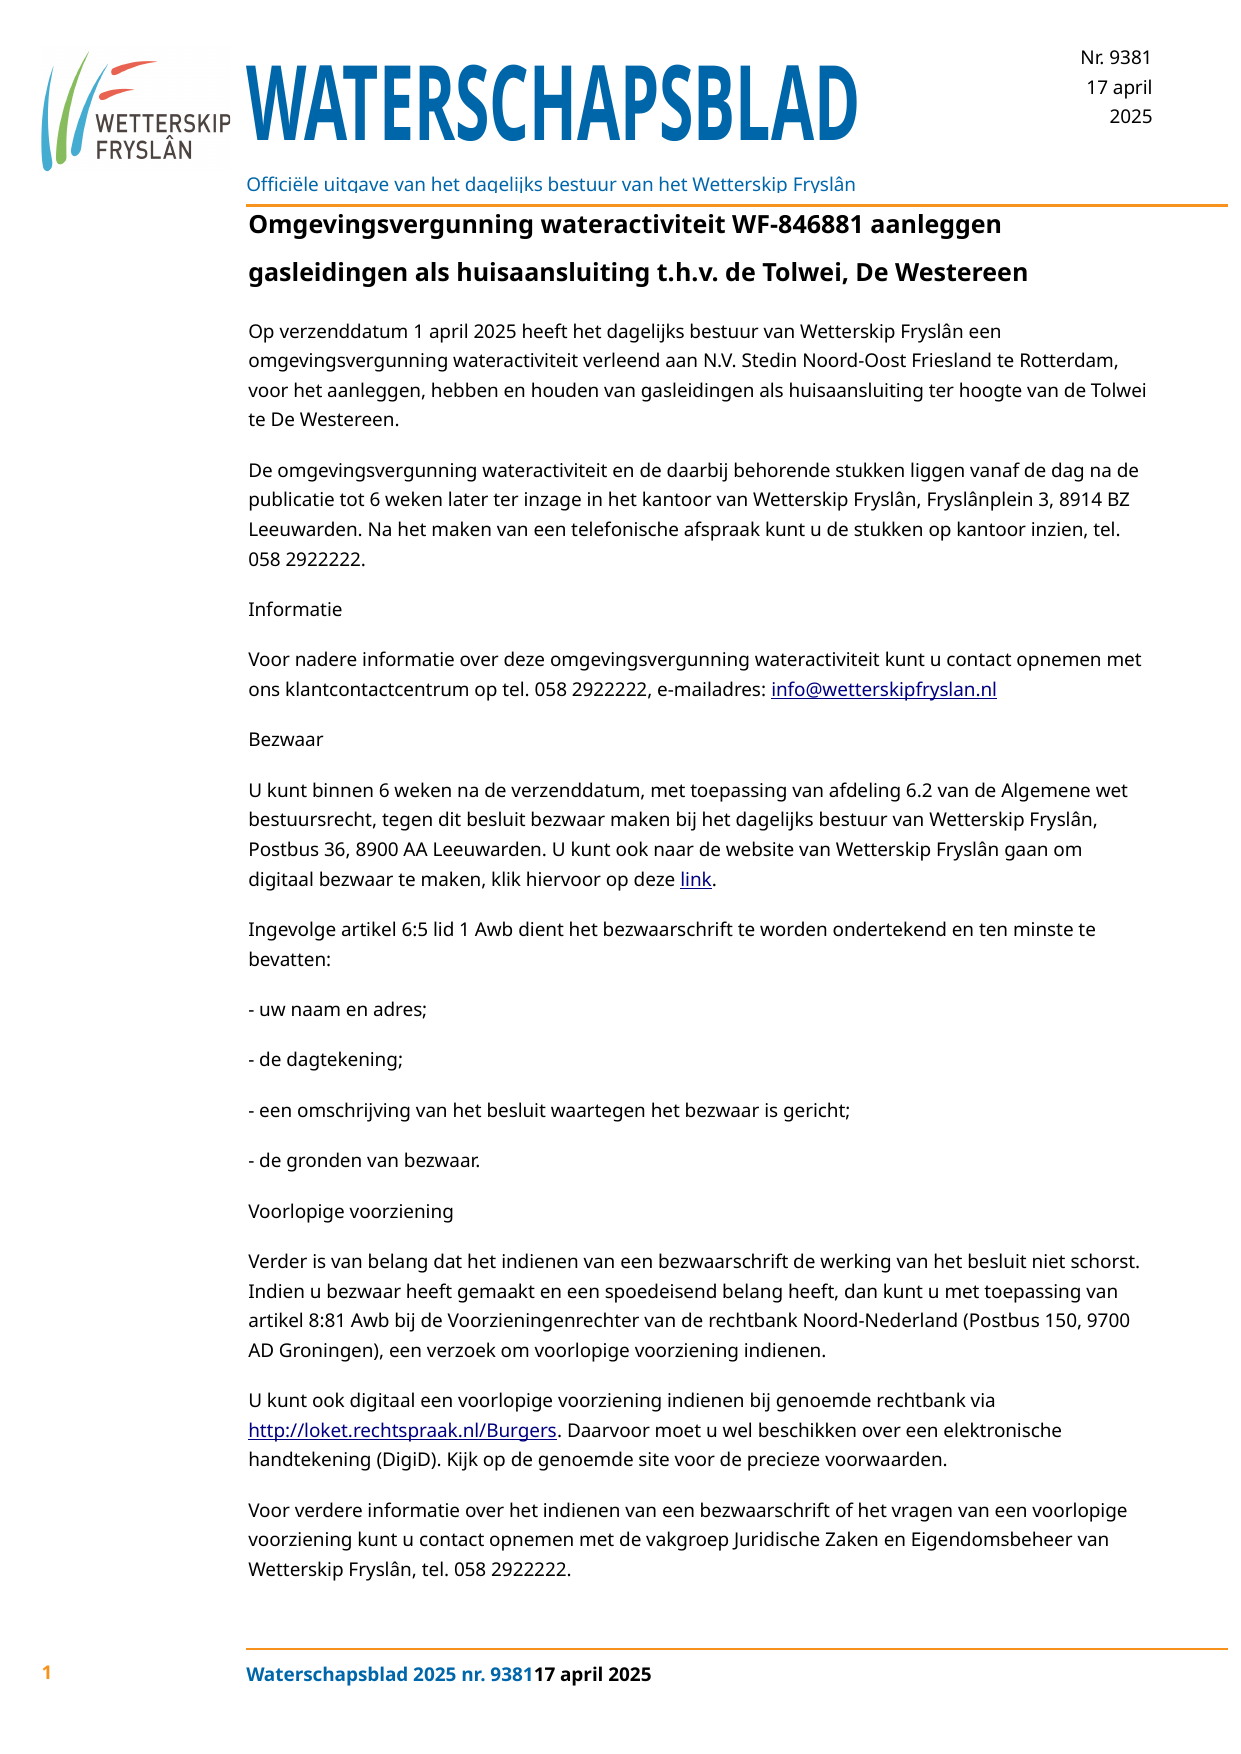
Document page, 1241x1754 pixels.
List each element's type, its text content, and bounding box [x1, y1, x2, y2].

picture [41, 47, 231, 172]
text Omgevingsvergunning wateractiviteit WF-846881 aanleggen gasleidingen als huisaansluiting t.h.v. de Tolwei, De Westereen [248, 207, 1152, 288]
text - de dagtekening; [248, 1047, 1152, 1072]
text Verder is van belang dat het indienen van een bezwaarschrift de werking van het besluit niet schorst. Indien u bezwaar heeft gemaakt en een spoedeisend belang heeft, dan kunt u met toepassing van artikel 8:81 Awb bij de Voorzieningenrechter van de rechtbank Noord-Nederland (Postbus 150, 9700 AD Groningen), een verzoek om voorlopige voorziening indienen. [248, 1248, 1152, 1363]
text Informatie [248, 596, 1152, 622]
text - een omschrijving van het besluit waartegen het bezwaar is gericht; [248, 1097, 1152, 1123]
text De omgevingsvergunning wateractiviteit en de daarbij behorende stukken liggen vanaf de dag na de publicatie tot 6 weken later ter inzage in het kantoor van Wetterskip Fryslân, Fryslânplein 3, 8914 BZ Leeuwarden. Na het maken van een telefonische afspraak kunt u de stukken op kantoor inzien, tel. 058 2922222. [248, 457, 1152, 572]
text U kunt ook digitaal een voorlopige voorziening indienen bij genoemde rechtbank via http://loket.rechtspraak.nl/Burgers. Daarvoor moet u wel beschikken over een elektronische handtekening (DigiD). Kijk op de genoemde site voor de precieze voorwaarden. [248, 1387, 1152, 1472]
text U kunt binnen 6 weken na de verzenddatum, met toepassing van afdeling 6.2 van de Algemene wet bestuursrecht, tegen dit besluit bezwaar maken bij het dagelijks bestuur van Wetterskip Fryslân, Postbus 36, 8900 AA Leeuwarden. U kunt ook naar de website van Wetterskip Fryslân gaan om digitaal bezwaar te maken, klik hiervoor op deze link. [248, 777, 1152, 892]
text Ingevolge artikel 6:5 lid 1 Awb dient het bezwaarschrift te worden ondertekend en ten minste te bevatten: [248, 916, 1152, 972]
text Voor verdere informatie over het indienen van een bezwaarschrift of het vragen van een voorlopige voorziening kunt u contact opnemen met de vakgroep Juridische Zaken en Eigendomsbeheer van Wetterskip Fryslân, tel. 058 2922222. [248, 1497, 1152, 1582]
text Bezwaar [248, 727, 1152, 752]
text Op verzenddatum 1 april 2025 heeft het dagelijks bestuur van Wetterskip Fryslân een omgevingsvergunning wateractiviteit verleend aan N.V. Stedin Noord-Oost Friesland te Rotterdam, voor het aanleggen, hebben en houden van gasleidingen als huisaansluiting ter hoogte van de Tolwei te De Westereen. [248, 318, 1152, 432]
text Voorlopige voorziening [248, 1198, 1152, 1224]
text Voor nadere informatie over deze omgevingsvergunning wateractiviteit kunt u contact opnemen met ons klantcontactcentrum op tel. 058 2922222, e-mailadres: info@wetterskipfryslan.nl [248, 647, 1152, 702]
text - uw naam en adres; [248, 996, 1152, 1022]
text - de gronden van bezwaar. [248, 1147, 1152, 1173]
